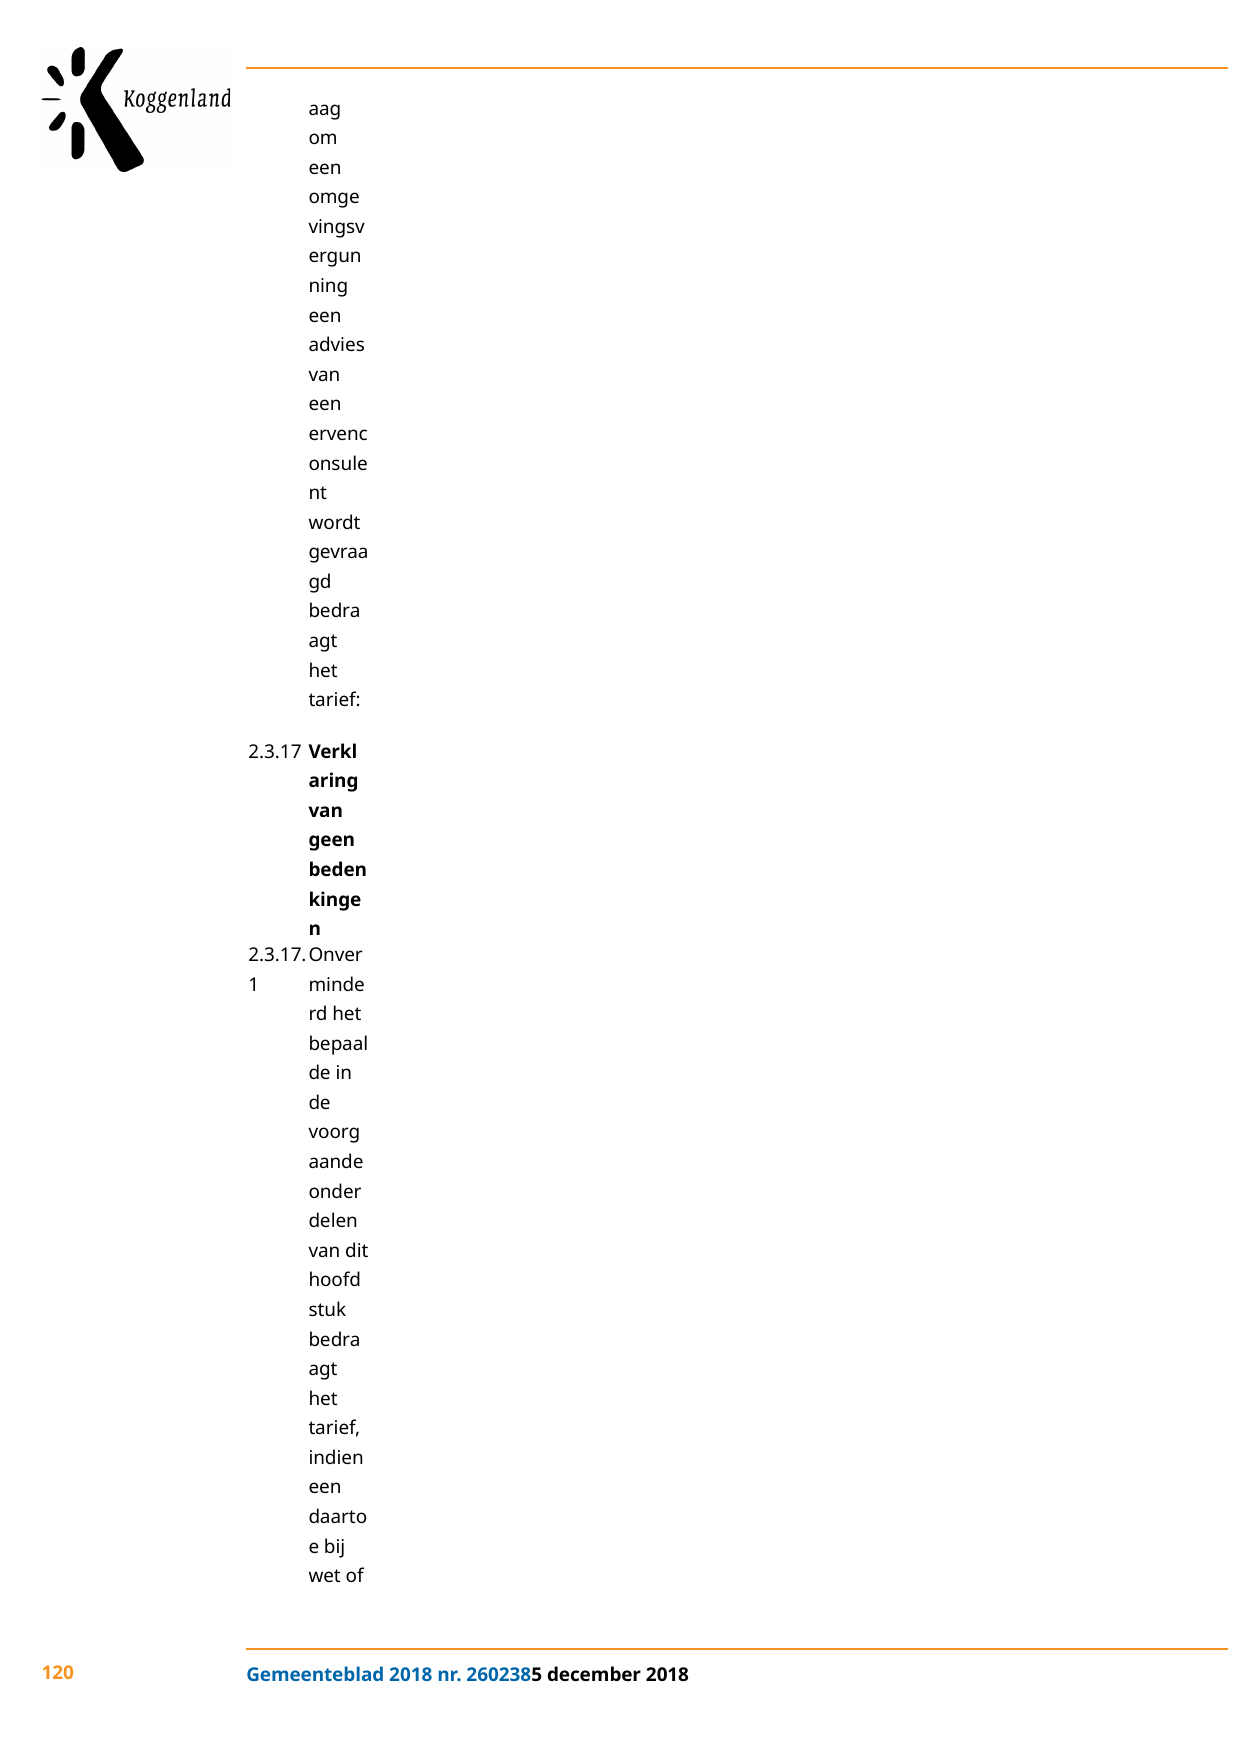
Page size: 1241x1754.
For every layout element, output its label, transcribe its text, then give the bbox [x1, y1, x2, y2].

table_cell [369, 941, 429, 1588]
table_cell [369, 738, 429, 941]
table_cell 2.3.17.1 [248, 941, 308, 1588]
picture [41, 47, 231, 172]
table_cell [308, 712, 368, 738]
table_cell aag om een omgevingsvergunning een advies van een ervenconsulent wordt gevraagd bedraagt het tarief: [308, 95, 368, 712]
table_cell [369, 712, 429, 738]
table_cell [248, 95, 308, 712]
table_cell 2.3.17 [248, 738, 308, 941]
table_cell [248, 712, 308, 738]
table_cell [369, 95, 429, 712]
table_cell Onverminderd het bepaalde in de voorgaande onderdelen van dit hoofdstuk bedraagt het tarief, indien een daartoe bij wet of [308, 941, 368, 1588]
table_cell Verklaring van geen bedenkingen [308, 738, 368, 941]
